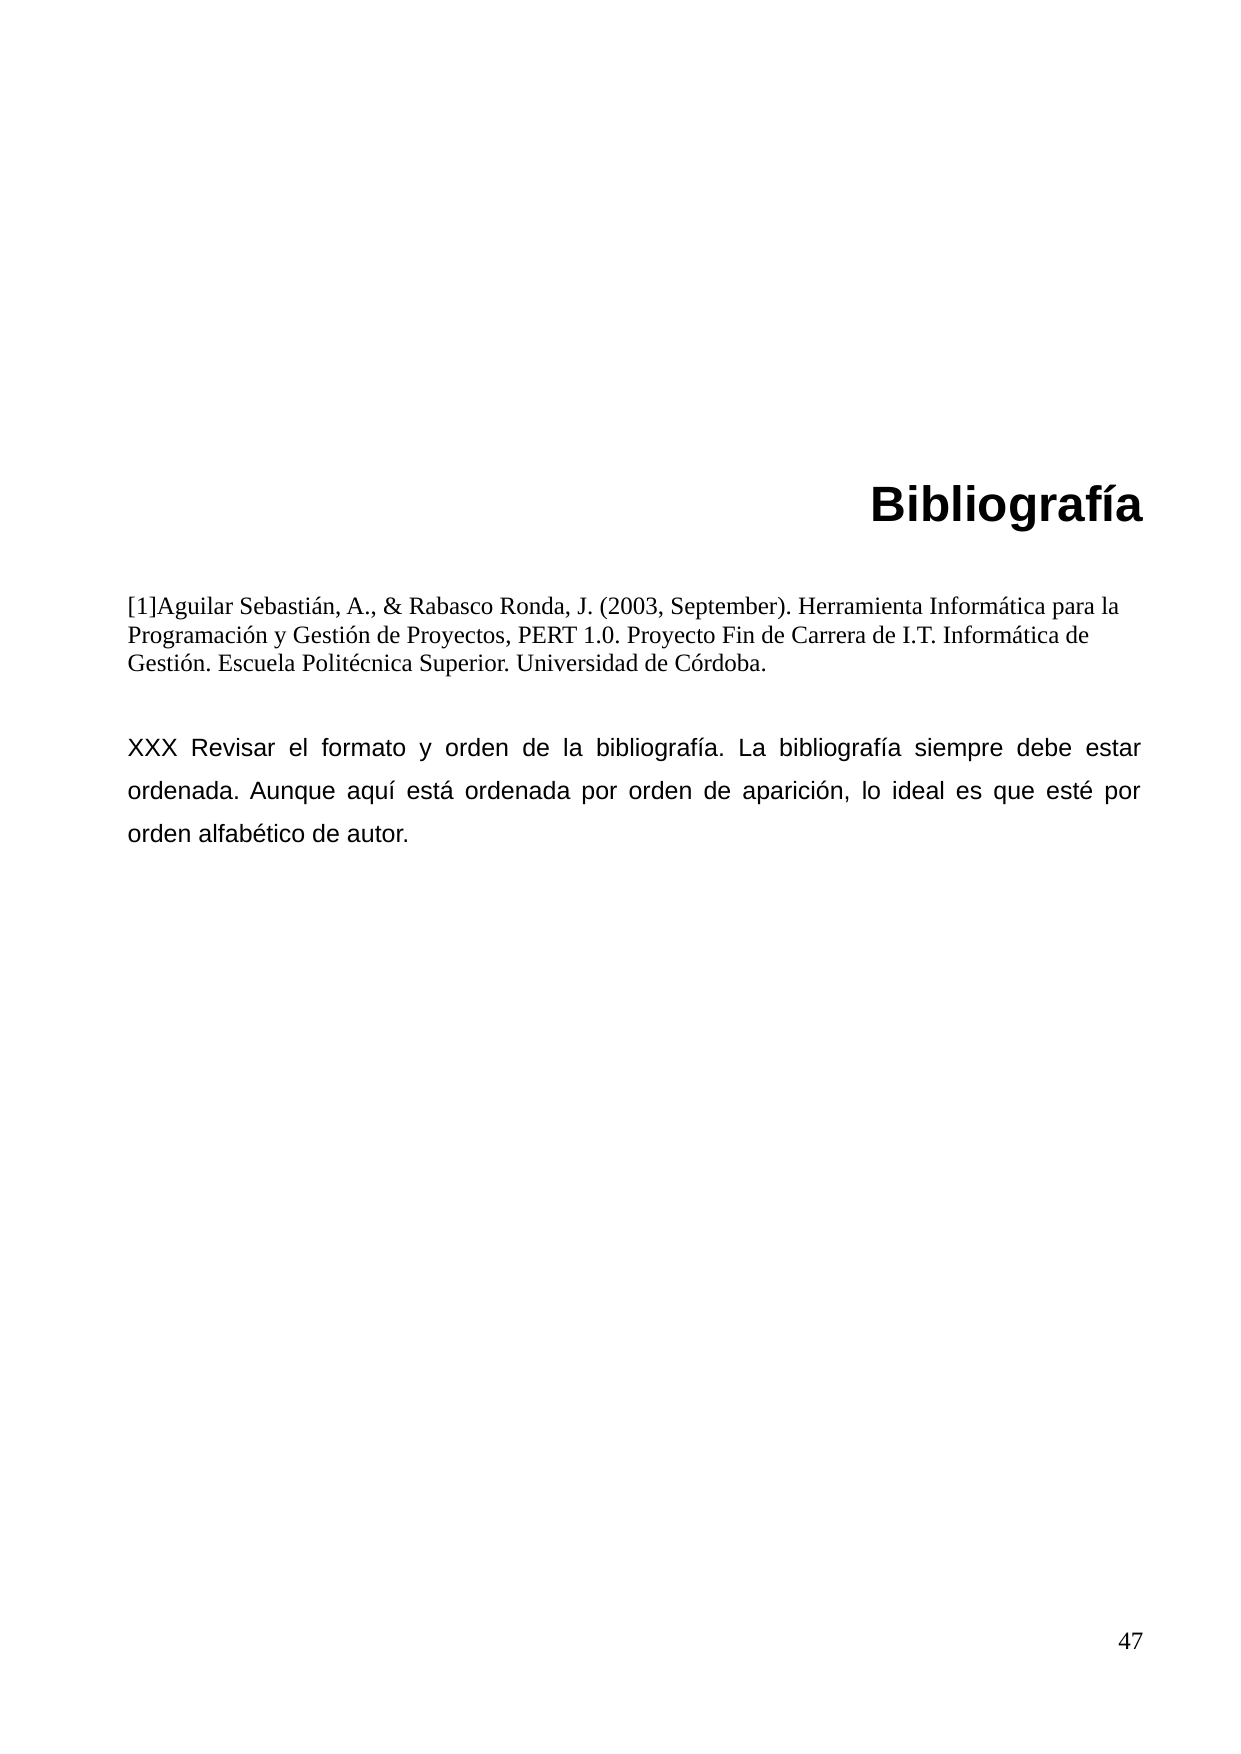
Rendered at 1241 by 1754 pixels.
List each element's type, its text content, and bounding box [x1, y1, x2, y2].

text XXX Revisar el formato y orden de la bibliografía. La bibliografía siempre debe estar ordenada. Aunque aquí está ordenada por orden de aparición, lo ideal es que esté por orden alfabético de autor. [127, 733, 1143, 848]
text [1]Aguilar Sebastián, A., & Rabasco Ronda, J. (2003, September). Herramienta Informática para la Programación y Gestión de Proyectos, PERT 1.0. Proyecto Fin de Carrera de I.T. Informática de Gestión. Escuela Politécnica Superior. Universidad de Córdoba. [127, 591, 1143, 677]
subtitle Bibliografía [127, 475, 1143, 532]
